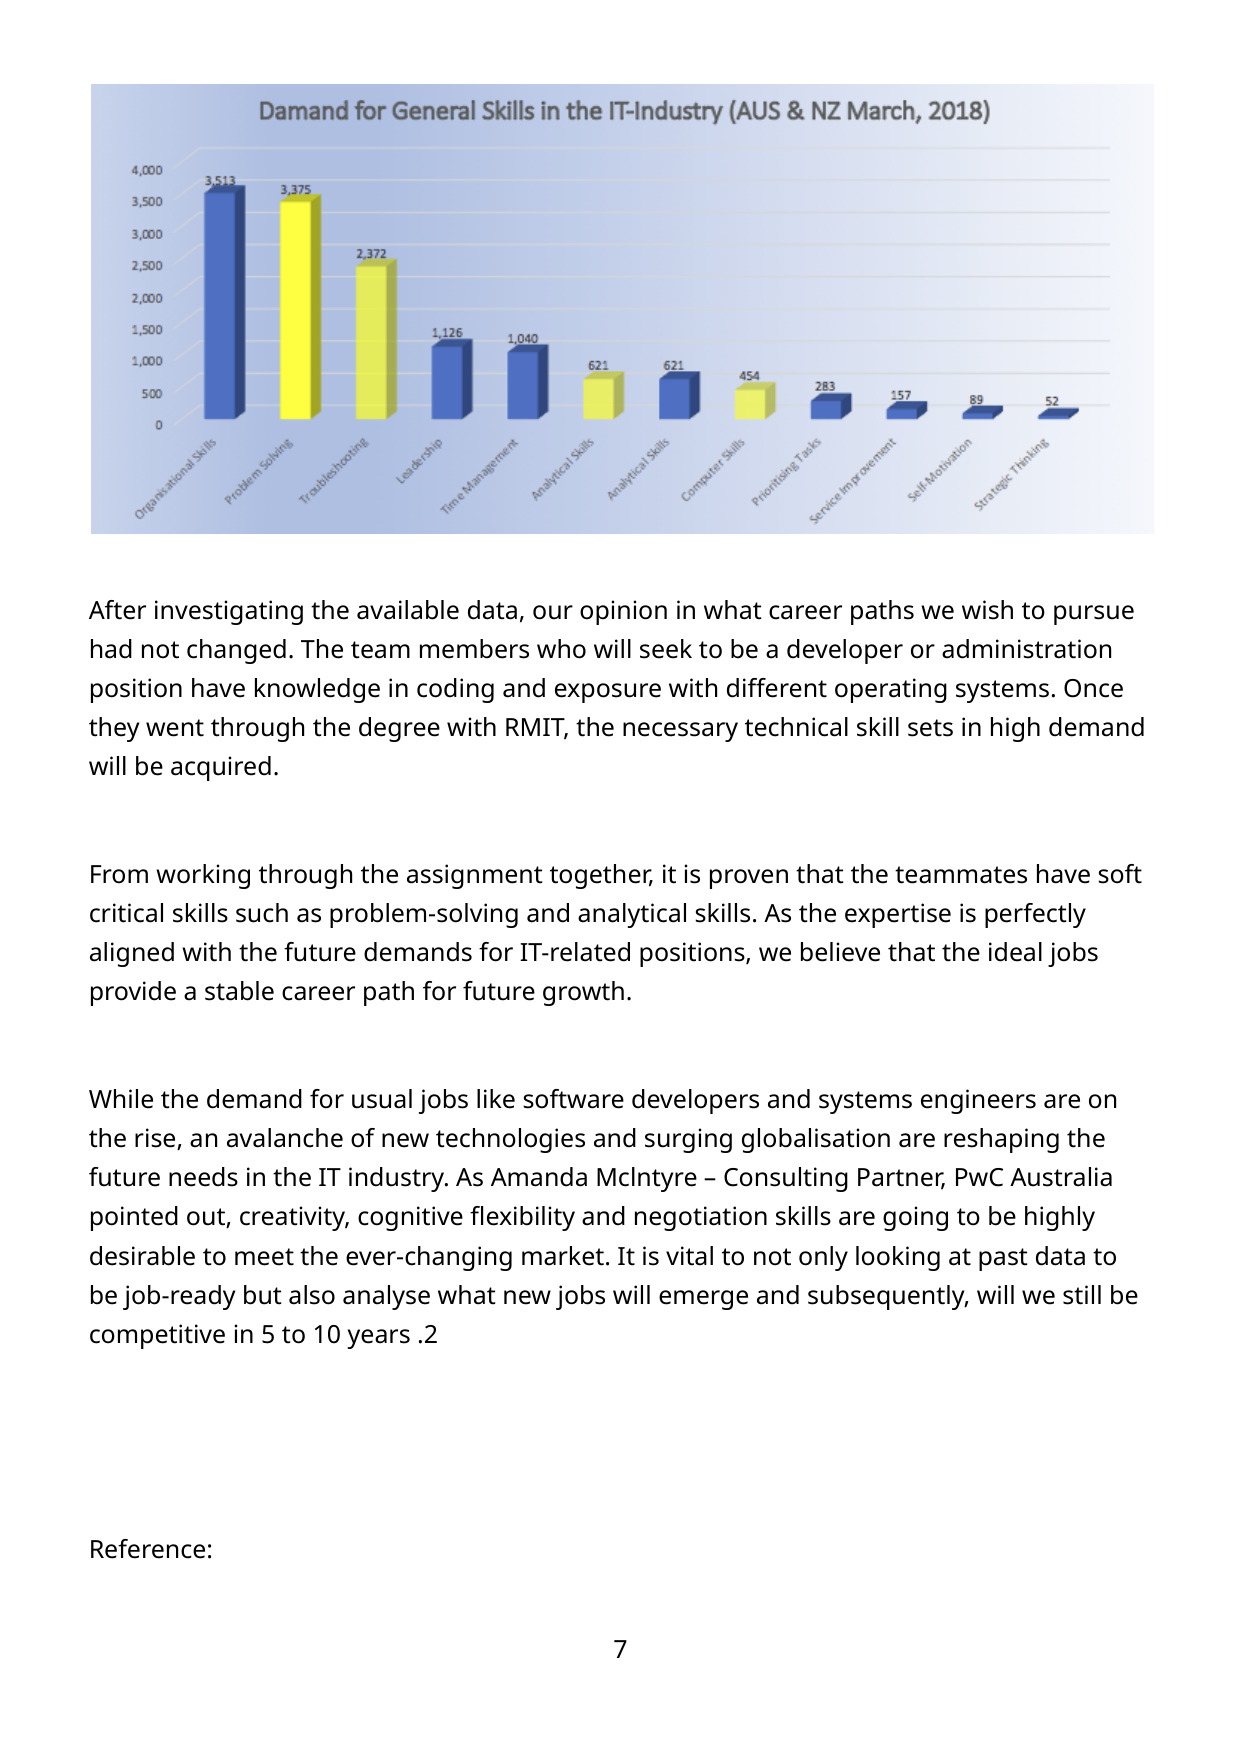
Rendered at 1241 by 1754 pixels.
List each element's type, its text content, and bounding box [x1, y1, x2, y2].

text Reference: [88, 1531, 1152, 1566]
picture [91, 84, 1155, 534]
text While the demand for usual jobs like software developers and systems engineers are on the rise, an avalanche of new technologies and surging globalisation are reshaping the future needs in the IT industry. As Amanda Mclntyre – Consulting Partner, PwC Australia pointed out, creativity, cognitive flexibility and negotiation skills are going to be highly desirable to meet the ever-changing market. It is vital to not only looking at past data to be job-ready but also analyse what new jobs will emerge and subsequently, will we still be competitive in 5 to 10 years .2 [88, 1081, 1152, 1351]
text After investigating the available data, our opinion in what career paths we wish to pursue had not changed. The team members who will seek to be a developer or administration position have knowledge in coding and exposure with different operating systems. Once they went through the degree with RMIT, the necessary technical skill sets in high demand will be acquired. [88, 592, 1152, 783]
text From working through the assignment together, it is proven that the teammates have soft critical skills such as problem-solving and analytical skills. As the expertise is perfectly aligned with the future demands for IT-related positions, we believe that the ideal jobs provide a stable career path for future growth. [88, 856, 1152, 1008]
